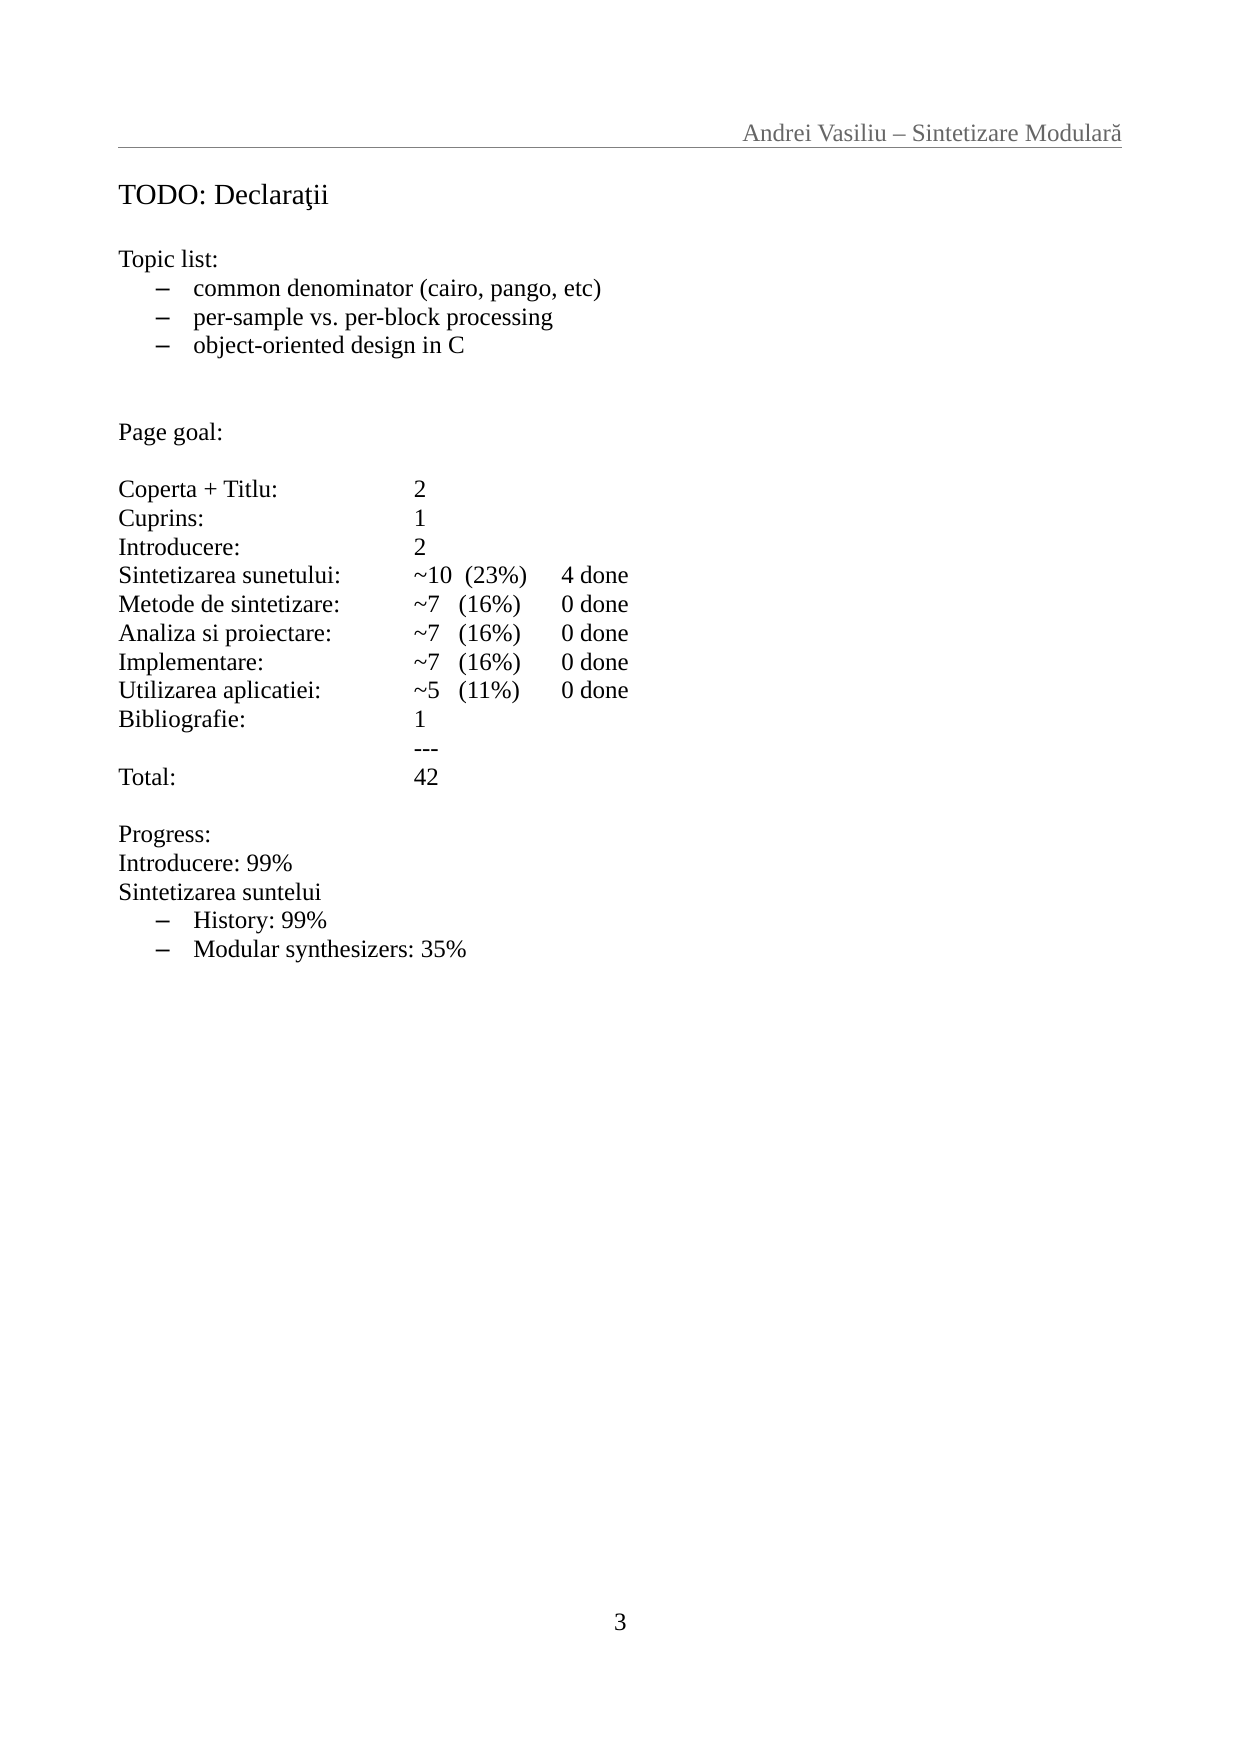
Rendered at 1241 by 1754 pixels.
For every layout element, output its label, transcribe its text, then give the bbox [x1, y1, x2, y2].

text Sintetizarea sunetului: ~10 (23%) 4 done [118, 560, 1122, 589]
text Bibliografie: 1 [118, 704, 1122, 733]
text Page goal: [118, 417, 1122, 445]
text Introducere: 2 [118, 532, 1122, 560]
text Total: 42 [118, 762, 1122, 790]
list per-sample vs. per-block processing [156, 302, 1122, 330]
text Coperta + Titlu: 2 [118, 474, 1122, 503]
text Introducere: 99% [118, 848, 1122, 877]
text Cuprins: 1 [118, 503, 1122, 532]
text Metode de sintetizare: ~7 (16%) 0 done [118, 589, 1122, 618]
text Implementare: ~7 (16%) 0 done [118, 647, 1122, 675]
text Progress: [118, 819, 1122, 848]
list common denominator (cairo, pango, etc) [156, 273, 1122, 302]
text Analiza si proiectare: ~7 (16%) 0 done [118, 618, 1122, 647]
list object-oriented design in C [156, 330, 1122, 359]
text Sintetizarea suntelui [118, 877, 1122, 905]
text --- [118, 733, 1122, 762]
list History: 99% [156, 905, 1122, 934]
text Utilizarea aplicatiei: ~5 (11%) 0 done [118, 675, 1122, 704]
list Modular synthesizers: 35% [156, 934, 1122, 963]
text Topic list: [118, 244, 1122, 273]
text TODO: Declaraţii [118, 177, 1122, 211]
